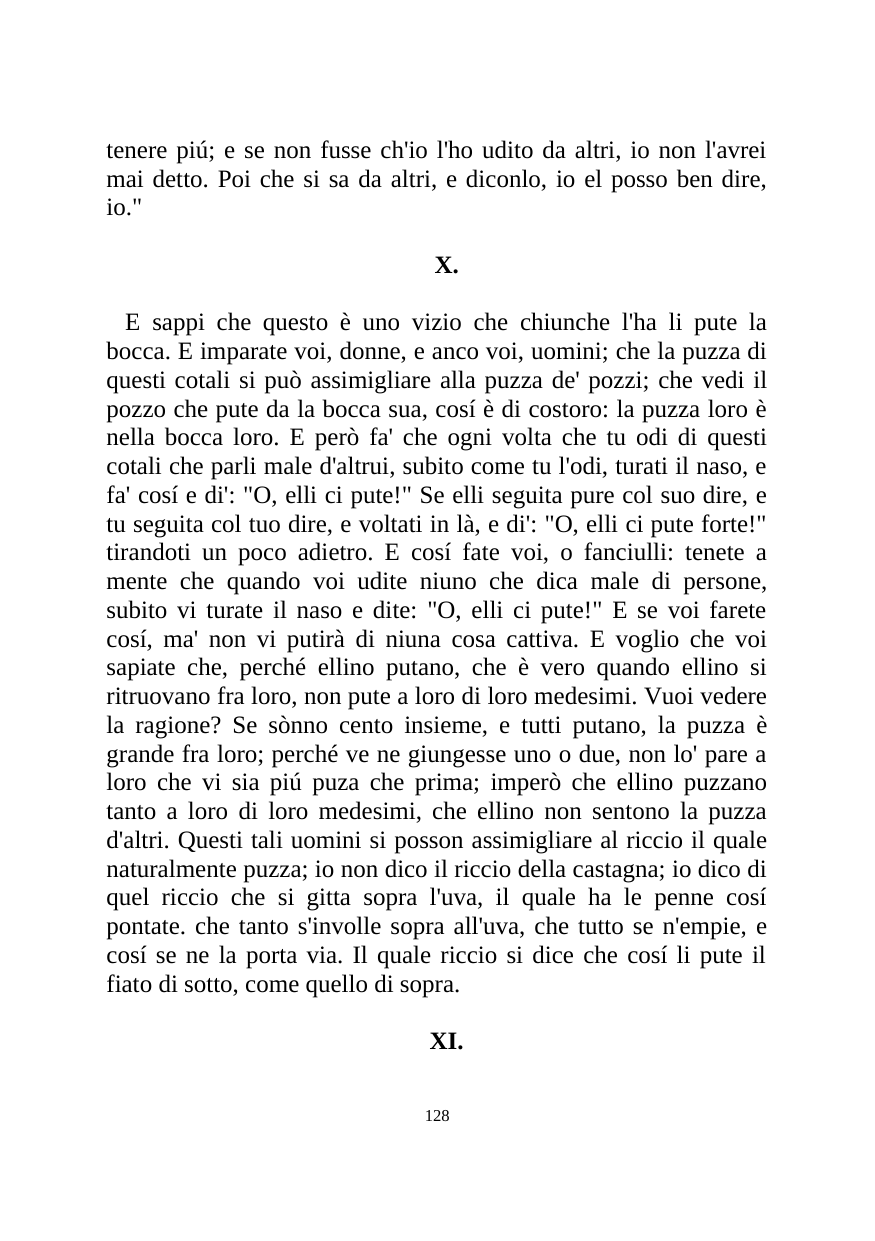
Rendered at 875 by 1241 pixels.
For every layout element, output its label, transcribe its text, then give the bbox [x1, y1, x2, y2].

text X. [106, 250, 768, 279]
text tenere piú; e se non fusse ch'io l'ho udito da altri, io non l'avrei mai detto. Poi che si sa da altri, e diconlo, io el posso ben dire, io." [106, 135, 768, 221]
text E sappi che questo è uno vizio che chiunche l'ha li pute la bocca. E imparate voi, donne, e anco voi, uomini; che la puzza di questi cotali si può assimigliare alla puzza de' pozzi; che vedi il pozzo che pute da la bocca sua, cosí è di costoro: la puzza loro è nella bocca loro. E però fa' che ogni volta che tu odi di questi cotali che parli male d'altrui, subito come tu l'odi, turati il naso, e fa' cosí e di': "O, elli ci pute!" Se elli seguita pure col suo dire, e tu seguita col tuo dire, e voltati in là, e di': "O, elli ci pute forte!" tirandoti un poco adietro. E cosí fate voi, o fanciulli: tenete a mente che quando voi udite niuno che dica male di persone, subito vi turate il naso e dite: "O, elli ci pute!" E se voi farete cosí, ma' non vi putirà di niuna cosa cattiva. E voglio che voi sapiate che, perché ellino putano, che è vero quando ellino si ritruovano fra loro, non pute a loro di loro medesimi. Vuoi vedere la ragione? Se sònno cento insieme, e tutti putano, la puzza è grande fra loro; perché ve ne giungesse uno o due, non lo' pare a loro che vi sia piú puza che prima; imperò che ellino puzzano tanto a loro di loro medesimi, che ellino non sentono la puzza d'altri. Questi tali uomini si posson assimigliare al riccio il quale naturalmente puzza; io non dico il riccio della castagna; io dico di quel riccio che si gitta sopra l'uva, il quale ha le penne cosí pontate. che tanto s'involle sopra all'uva, che tutto se n'empie, e cosí se ne la porta via. Il quale riccio si dice che cosí li pute il fiato di sotto, come quello di sopra. [106, 307, 768, 997]
text XI. [106, 1026, 768, 1055]
